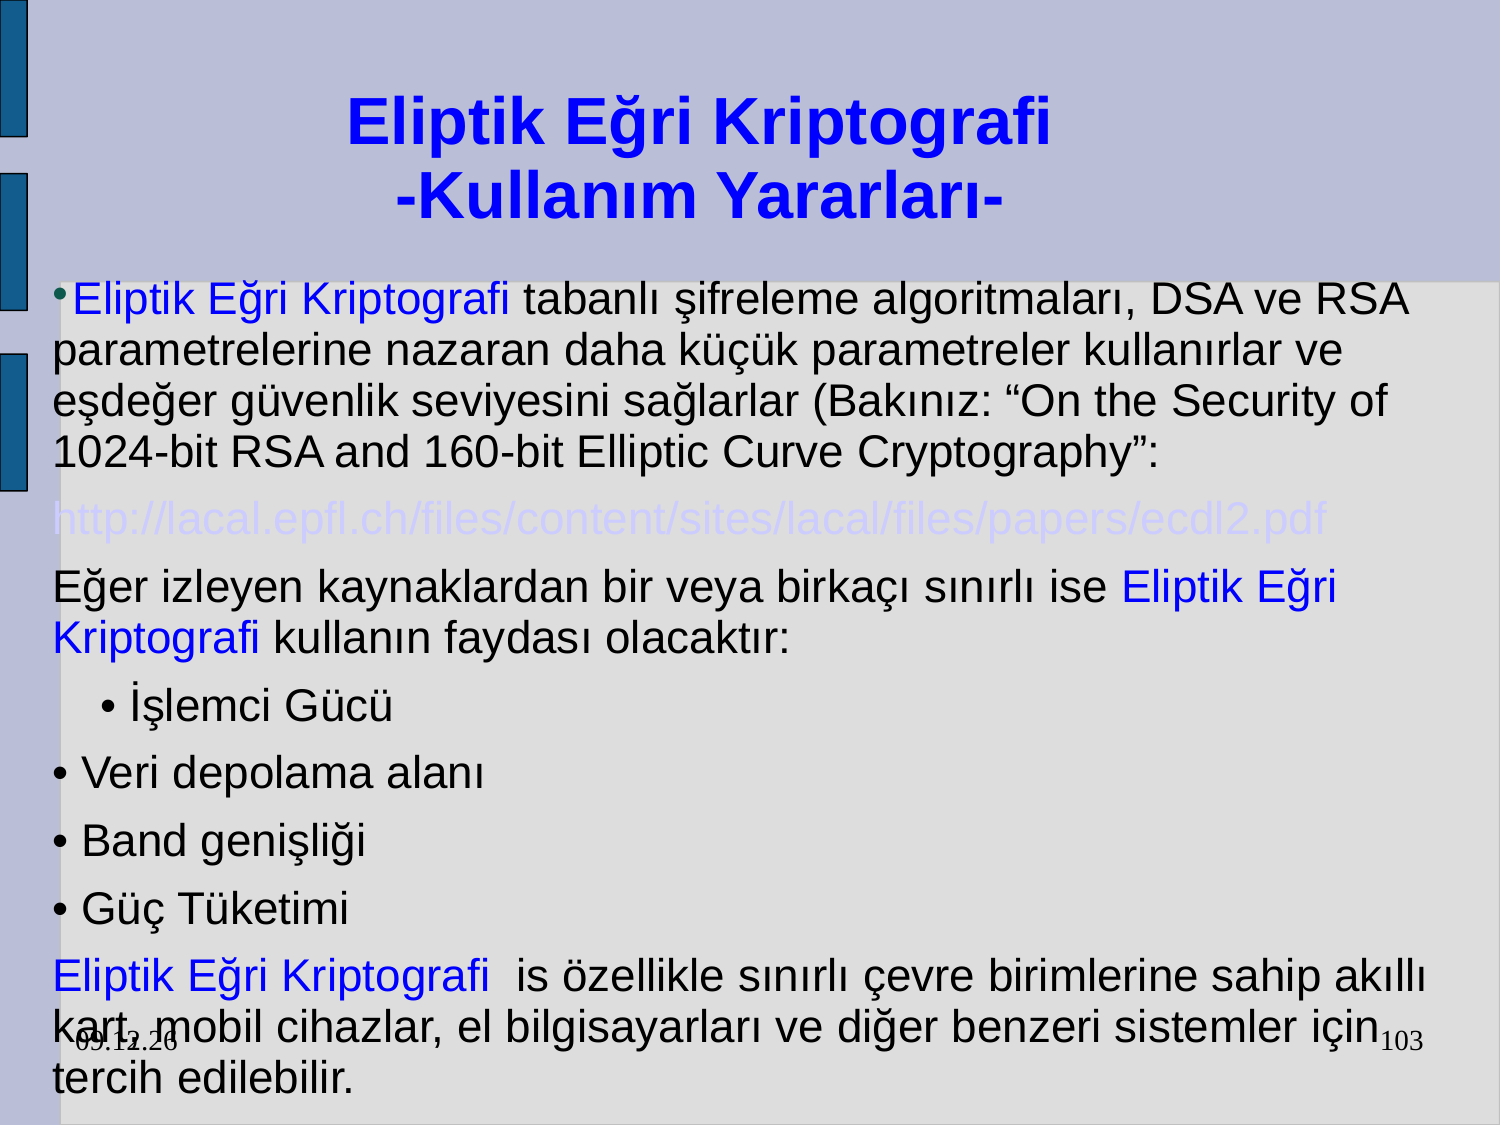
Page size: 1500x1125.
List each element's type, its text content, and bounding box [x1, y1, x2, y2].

title Eliptik Eğri Kriptografi -Kullanım Yararları- [60, 23, 1340, 242]
list Eliptik Eğri Kriptografi tabanlı şifreleme algoritmaları, DSA ve RSA parametrelerine nazaran daha küçük parametreler kullanırlar ve eşdeğer güvenlik seviyesini sağlarlar (Bakınız: “On the Security of 1024-bit RSA and 160-bit Elliptic Curve Cryptography”: http://lacal.epfl.ch/files/content/sites/lacal/files/papers/ecdl2.pdf Eğer izleyen kaynaklardan bir veya birkaçı sınırlı ise Eliptik Eğri Kriptografi kullanın faydası olacaktır: • İşlemci Gücü • Veri depolama alanı • Band genişliği • Güç Tüketimi Eliptik Eğri Kriptografi is özellikle sınırlı çevre birimlerine sahip akıllı kart, mobil cihazlar, el bilgisayarları ve diğer benzeri sistemler için tercih edilebilir. [37, 262, 1500, 1125]
